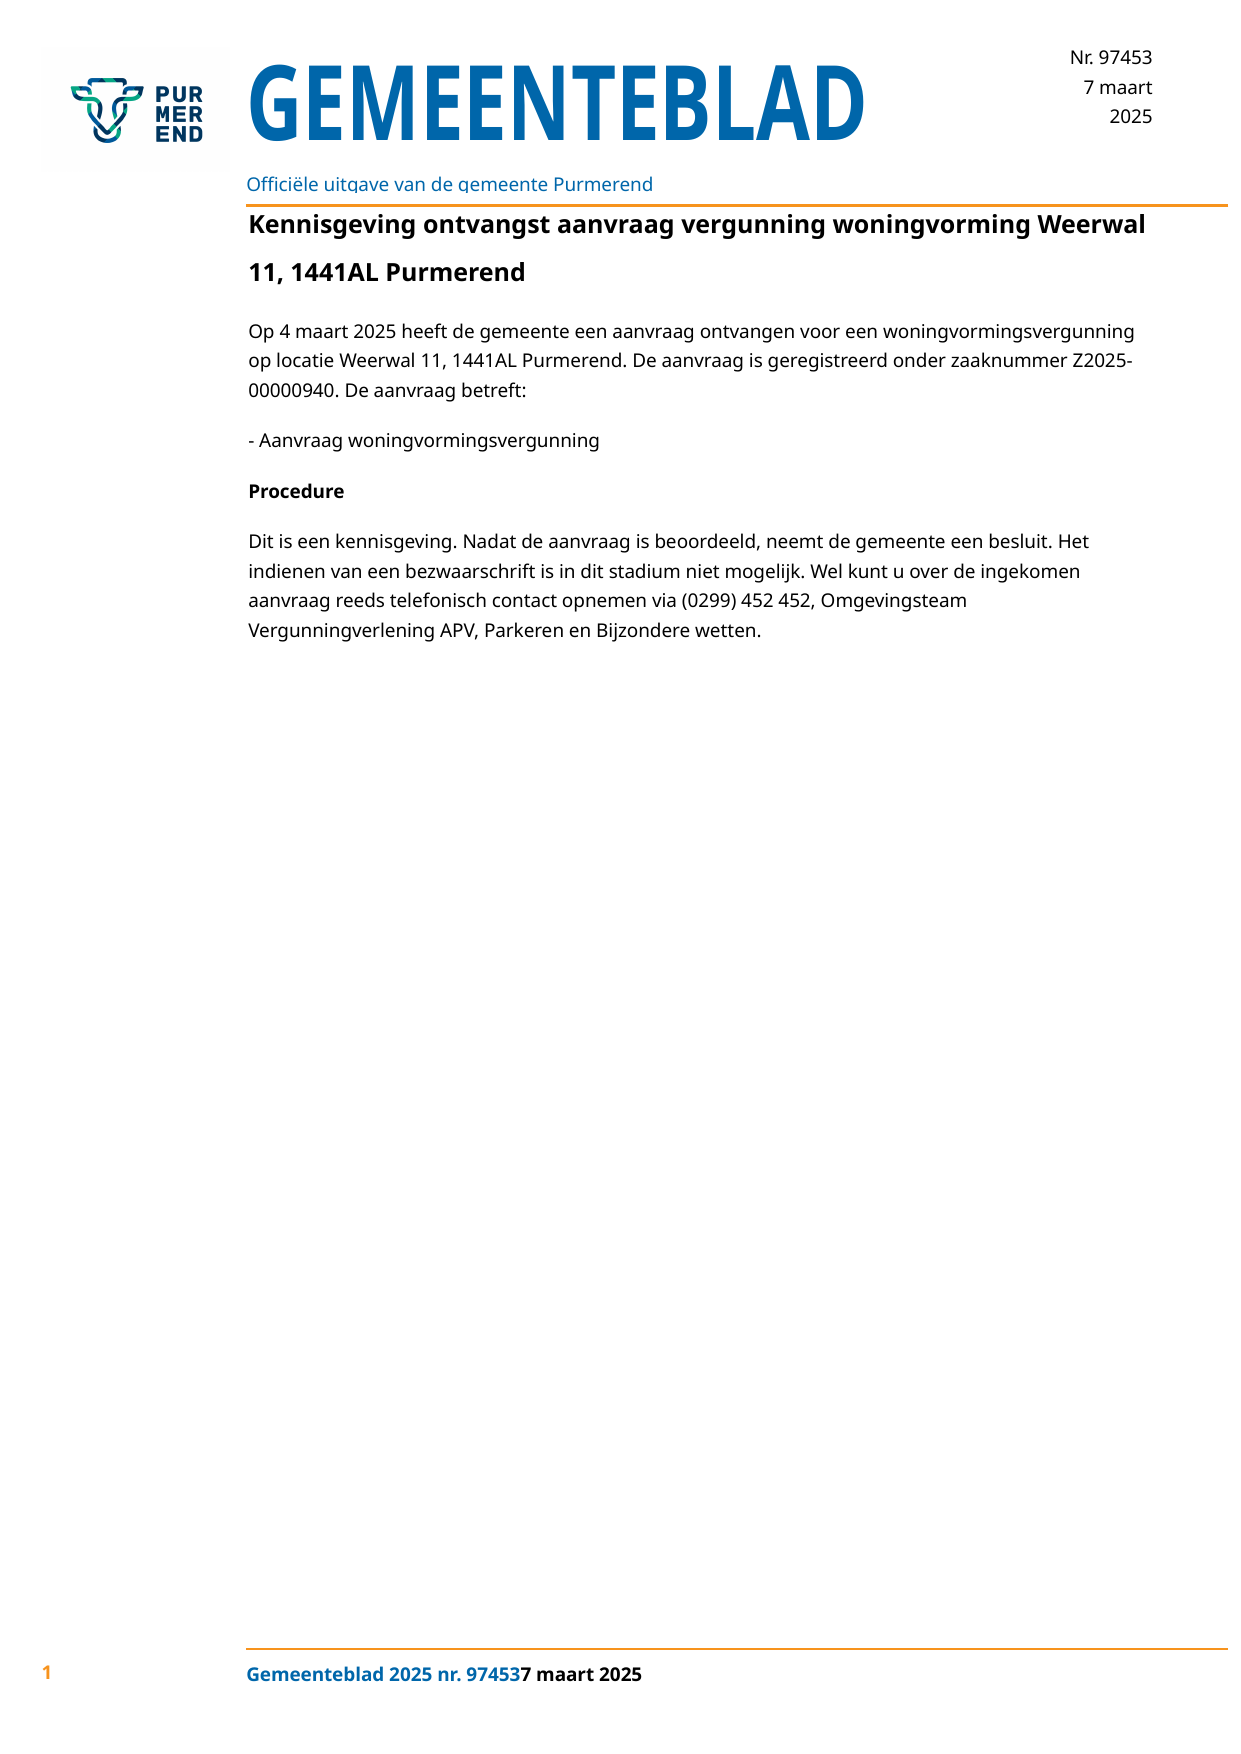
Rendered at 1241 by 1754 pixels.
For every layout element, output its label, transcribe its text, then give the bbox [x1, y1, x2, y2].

text Procedure [248, 478, 1152, 504]
text Kennisgeving ontvangst aanvraag vergunning woningvorming Weerwal 11, 1441AL Purmerend [248, 207, 1152, 288]
text Dit is een kennisgeving. Nadat de aanvraag is beoordeeld, neemt de gemeente een besluit. Het indienen van een bezwaarschrift is in dit stadium niet mogelijk. Wel kunt u over de ingekomen aanvraag reeds telefonisch contact opnemen via (0299) 452 452, Omgevingsteam Vergunningverlening APV, Parkeren en Bijzondere wetten. [248, 528, 1152, 643]
text Op 4 maart 2025 heeft de gemeente een aanvraag ontvangen voor een woningvormingsvergunning op locatie Weerwal 11, 1441AL Purmerend. De aanvraag is geregistreerd onder zaaknummer Z2025-00000940. De aanvraag betreft: [248, 318, 1152, 403]
picture [41, 47, 231, 172]
text - Aanvraag woningvormingsvergunning [248, 427, 1152, 453]
